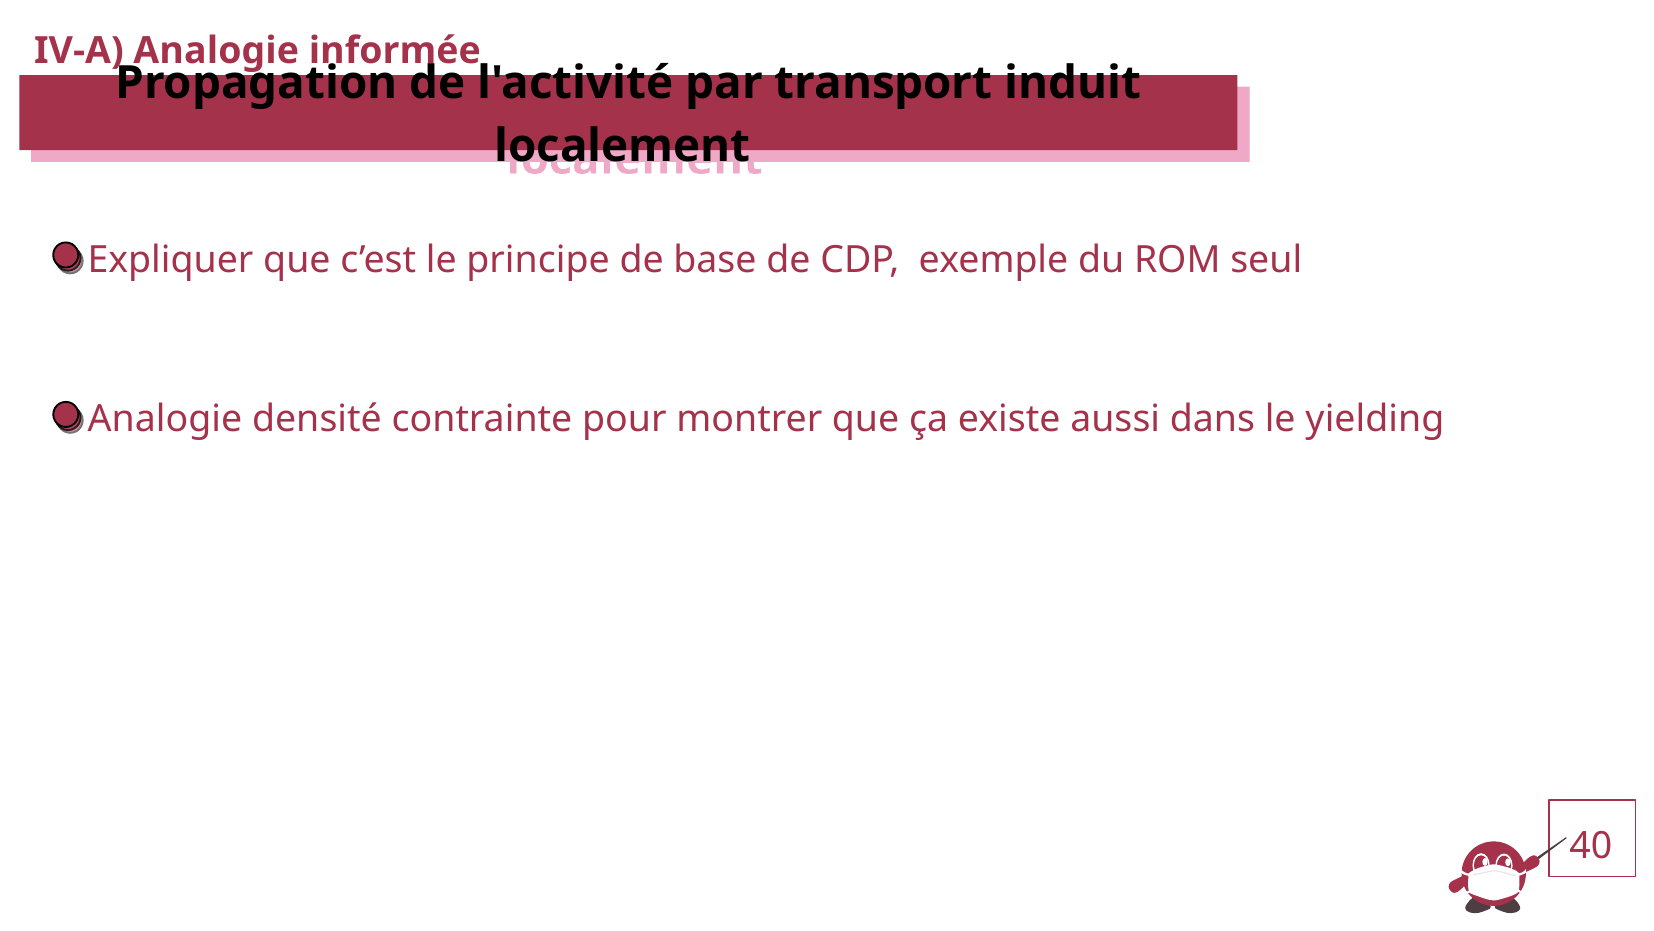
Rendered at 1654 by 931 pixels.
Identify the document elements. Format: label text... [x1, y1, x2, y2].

text_box Propagation de l'activité par transport induit localement [19, 76, 1238, 151]
picture [1448, 799, 1637, 914]
text_box Analogie densité contrainte pour montrer que ça existe aussi dans le yielding [37, 384, 1379, 444]
text_box Expliquer que c’est le principe de base de CDP, exemple du ROM seul [37, 225, 1250, 284]
text_box IV-A) Analogie informée [19, 16, 1238, 76]
text_box [1492, 811, 1654, 887]
